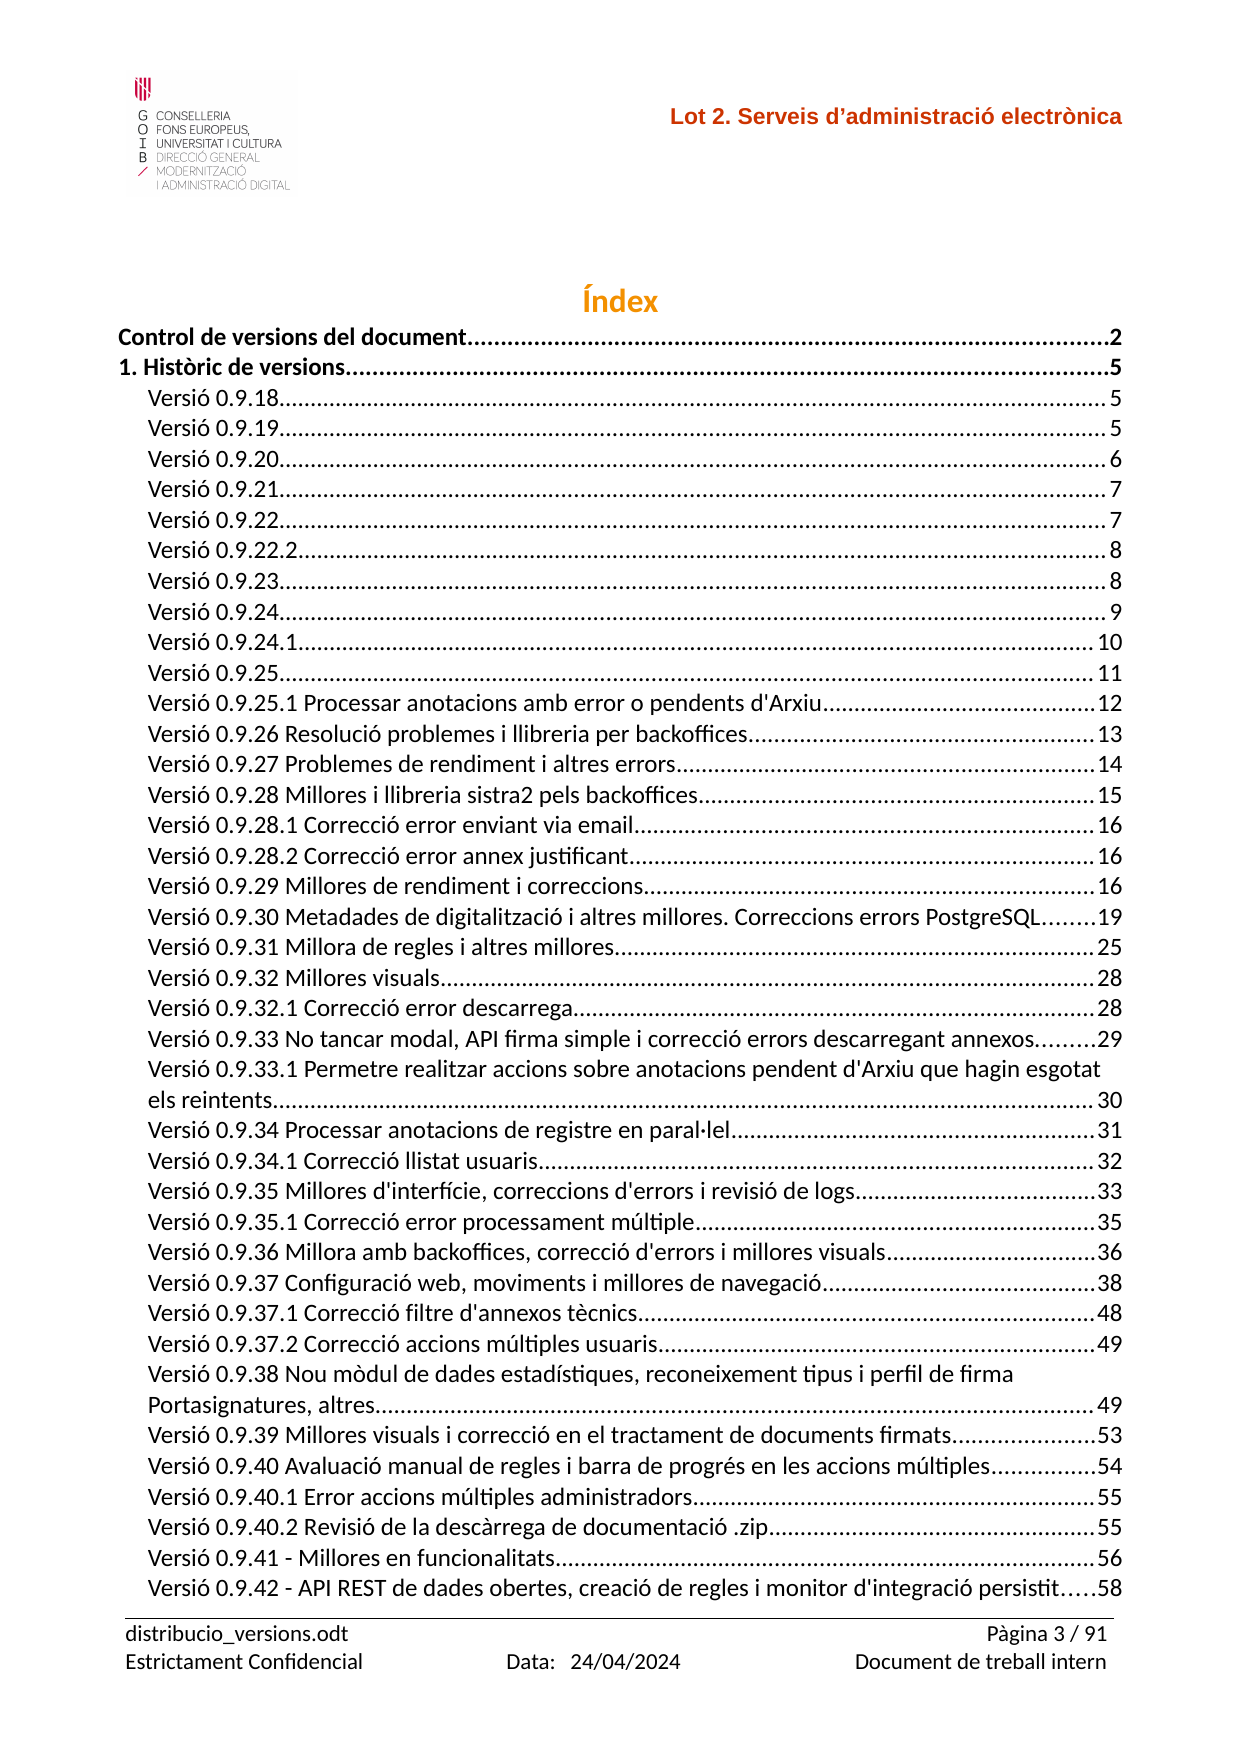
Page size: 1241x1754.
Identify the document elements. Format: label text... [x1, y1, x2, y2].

text Versió 0.9.37.2 Correcció accions múltiples usuaris 49 [148, 1328, 1122, 1359]
text Versió 0.9.25 11 [148, 657, 1122, 687]
text Versió 0.9.26 Resolució problemes i llibreria per backoffices 13 [148, 718, 1122, 748]
picture [126, 70, 299, 197]
text Versió 0.9.29 Millores de rendiment i correccions 16 [148, 870, 1122, 901]
text Versió 0.9.34.1 Correcció llistat usuaris 32 [148, 1145, 1122, 1176]
text Versió 0.9.18 5 [148, 382, 1122, 412]
text Versió 0.9.33 No tancar modal, API firma simple i correcció errors descarregant annexos 29 [148, 1023, 1122, 1053]
text Versió 0.9.25.1 Processar anotacions amb error o pendents d'Arxiu 12 [148, 687, 1122, 718]
text Versió 0.9.24.1 10 [148, 626, 1122, 657]
text Versió 0.9.33.1 Permetre realitzar accions sobre anotacions pendent d'Arxiu que hagin esgotat els reintents 30 [148, 1053, 1122, 1114]
text Versió 0.9.41 - Millores en funcionalitats 56 [148, 1542, 1122, 1572]
text Versió 0.9.21 7 [148, 473, 1122, 504]
text Versió 0.9.22.2 8 [148, 534, 1122, 565]
text Versió 0.9.28 Millores i llibreria sistra2 pels backoffices 15 [148, 779, 1122, 809]
text Versió 0.9.19 5 [148, 412, 1122, 443]
text Versió 0.9.40.2 Revisió de la descàrrega de documentació .zip 55 [148, 1511, 1122, 1542]
text Versió 0.9.34 Processar anotacions de registre en paral·lel 31 [148, 1114, 1122, 1145]
text Índex [118, 280, 1122, 321]
text Versió 0.9.37.1 Correcció filtre d'annexos tècnics 48 [148, 1298, 1122, 1328]
text Versió 0.9.28.2 Correcció error annex justificant 16 [148, 840, 1122, 870]
text Versió 0.9.36 Millora amb backoffices, correcció d'errors i millores visuals 36 [148, 1237, 1122, 1267]
text Versió 0.9.30 Metadades de digitalització i altres millores. Correccions errors PostgreSQL 19 [148, 901, 1122, 931]
text 1. Històric de versions 5 [118, 351, 1122, 382]
text Versió 0.9.40 Avaluació manual de regles i barra de progrés en les accions múltiples 54 [148, 1450, 1122, 1481]
text Versió 0.9.42 - API REST de dades obertes, creació de regles i monitor d'integració persistit 58 [148, 1572, 1122, 1603]
text Versió 0.9.40.1 Error accions múltiples administradors 55 [148, 1481, 1122, 1511]
text Versió 0.9.35 Millores d'interfície, correccions d'errors i revisió de logs 33 [148, 1176, 1122, 1206]
text Versió 0.9.27 Problemes de rendiment i altres errors 14 [148, 748, 1122, 779]
text Versió 0.9.31 Millora de regles i altres millores. 25 [148, 931, 1122, 962]
text Versió 0.9.28.1 Correcció error enviant via email 16 [148, 809, 1122, 840]
text Versió 0.9.24 9 [148, 596, 1122, 626]
text Versió 0.9.22 7 [148, 504, 1122, 534]
text Versió 0.9.32.1 Correcció error descarrega 28 [148, 992, 1122, 1023]
text Versió 0.9.32 Millores visuals. 28 [148, 962, 1122, 992]
text Versió 0.9.39 Millores visuals i correcció en el tractament de documents firmats 53 [148, 1420, 1122, 1450]
text Control de versions del document 2 [118, 321, 1122, 351]
text Versió 0.9.37 Configuració web, moviments i millores de navegació 38 [148, 1267, 1122, 1298]
text Versió 0.9.38 Nou mòdul de dades estadístiques, reconeixement tipus i perfil de firma Portasignatures, altres 49 [148, 1359, 1122, 1420]
text Versió 0.9.20 6 [148, 443, 1122, 473]
text Versió 0.9.23 8 [148, 565, 1122, 596]
text Versió 0.9.35.1 Correcció error processament múltiple 35 [148, 1206, 1122, 1237]
